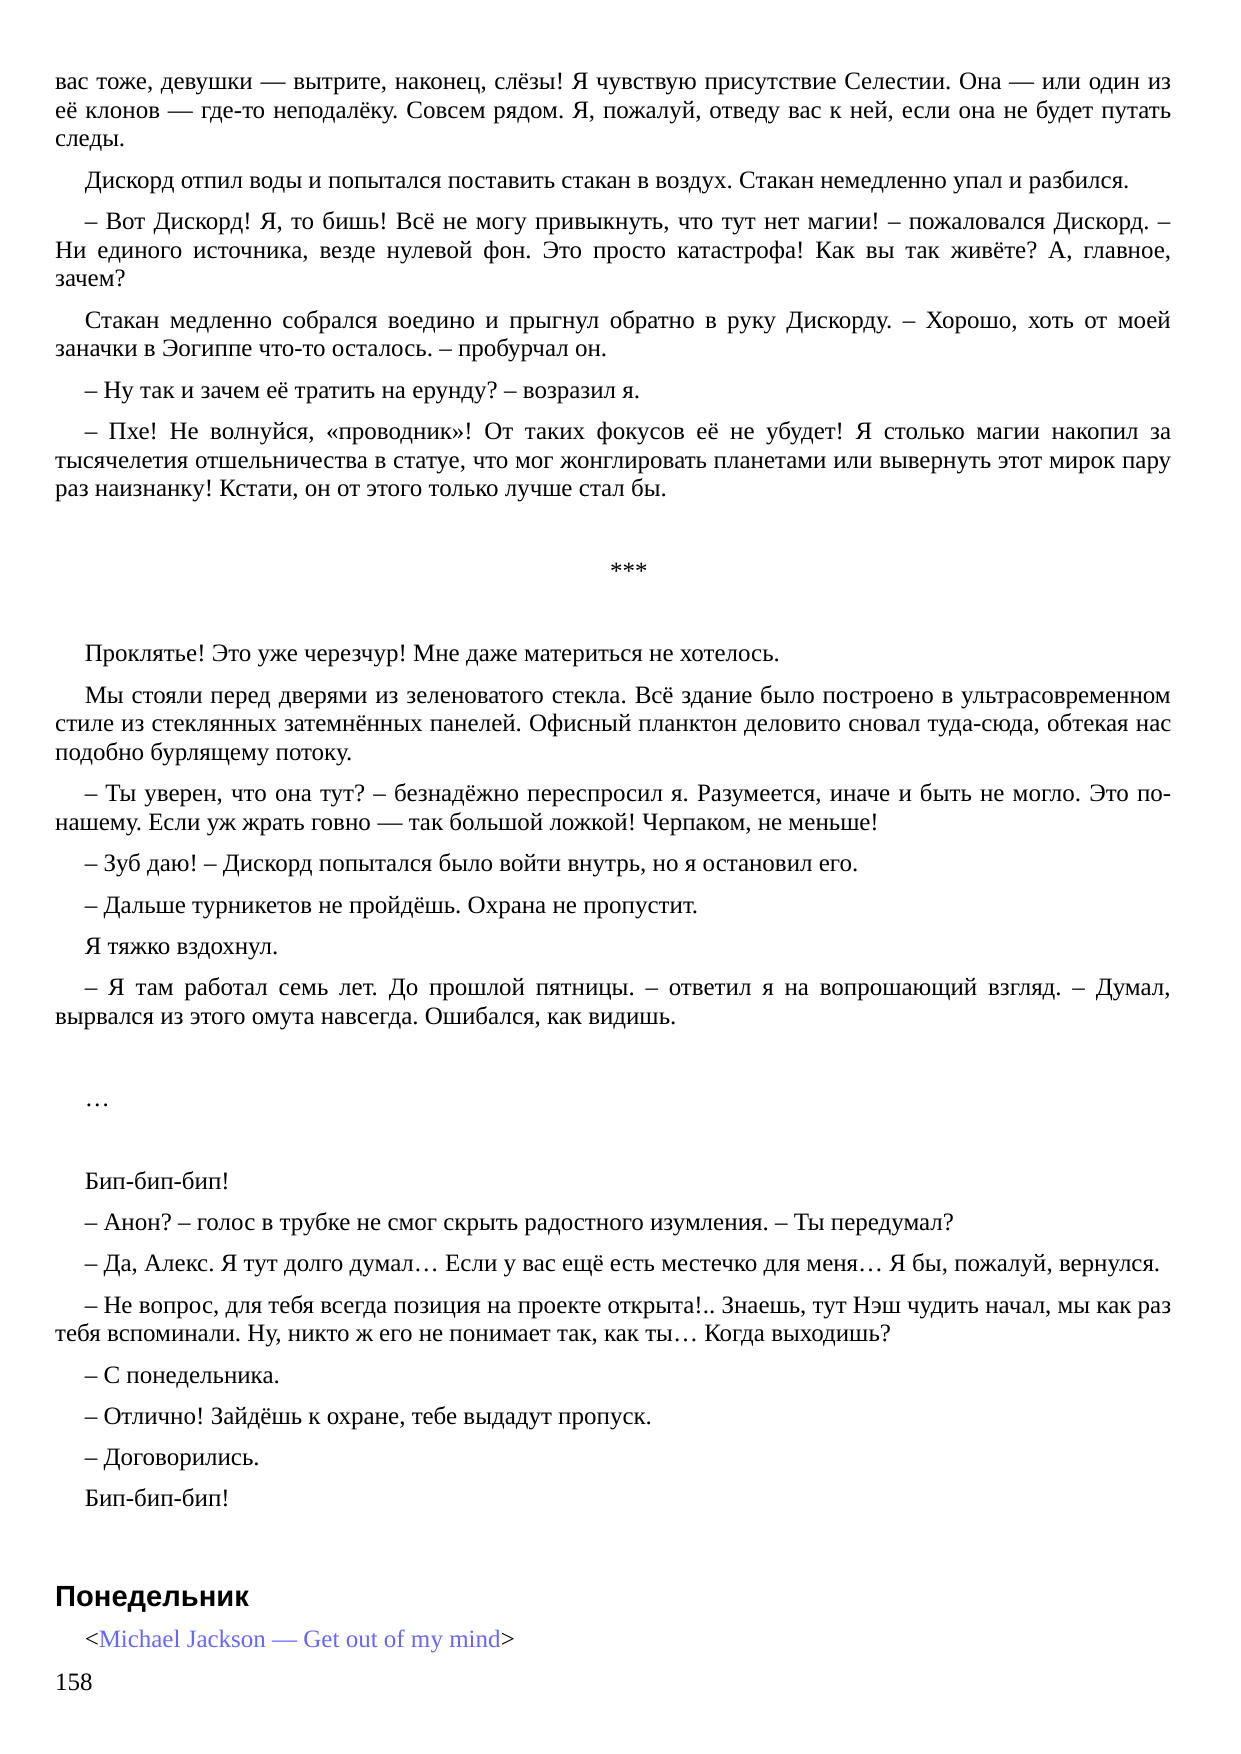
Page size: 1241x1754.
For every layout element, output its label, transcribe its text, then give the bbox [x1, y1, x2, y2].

text – Отлично! Зайдёшь к охране, тебе выдадут пропуск. [55, 1401, 1173, 1430]
text – Договорились. [55, 1442, 1173, 1471]
text – Ты уверен, что она тут? – безнадёжно переспросил я. Разумеется, иначе и быть не могло. Это по-нашему. Если уж жрать говно — так большой ложкой! Черпаком, не меньше! [55, 778, 1173, 836]
text – Да, Алекс. Я тут долго думал… Если у вас ещё есть местечко для меня… Я бы, пожалуй, вернулся. [55, 1248, 1173, 1277]
text – Не вопрос, для тебя всегда позиция на проекте открыта!.. Знаешь, тут Нэш чудить начал, мы как раз тебя вспоминали. Ну, никто ж его не понимает так, как ты… Когда выходишь? [55, 1290, 1173, 1347]
text вас тоже, девушки — вытрите, наконец, слёзы! Я чувствую присутствие Селестии. Она — или один из её клонов — где-то неподалёку. Совсем рядом. Я, пожалуй, отведу вас к ней, если она не будет путать следы. [55, 66, 1173, 152]
text – Вот Дискорд! Я, то бишь! Всё не могу привыкнуть, что тут нет магии! – пожаловался Дискорд. – Ни единого источника, везде нулевой фон. Это просто катастрофа! Как вы так живёте? А, главное, зачем? [55, 206, 1173, 292]
text Я тяжко вздохнул. [55, 931, 1173, 960]
text … [55, 1083, 1173, 1112]
text Бип-бип-бип! [55, 1166, 1173, 1195]
text – Я там работал семь лет. До прошлой пятницы. – ответил я на вопрошающий взгляд. – Думал, вырвался из этого омута навсегда. Ошибался, как видишь. [55, 972, 1173, 1030]
text Стакан медленно собрался воедино и прыгнул обратно в руку Дискорду. – Хорошо, хоть от моей заначки в Эогиппе что-то осталось. – пробурчал он. [55, 305, 1173, 362]
text – Дальше турникетов не пройдёшь. Охрана не пропустит. [55, 890, 1173, 918]
text – Пхе! Не волнуйся, «проводник»! От таких фокусов её не убудет! Я столько магии накопил за тысячелетия отшельничества в статуе, что мог жонглировать планетами или вывернуть этот мирок пару раз наизнанку! Кстати, он от этого только лучше стал бы. [55, 416, 1173, 502]
text – С понедельника. [55, 1360, 1173, 1388]
text <Michael Jackson — Get out of my mind> [55, 1624, 1173, 1653]
text Дискорд отпил воды и попытался поставить стакан в воздух. Стакан немедленно упал и разбился. [55, 165, 1173, 193]
text *** [55, 556, 1173, 585]
text – Ну так и зачем её тратить на ерунду? – возразил я. [55, 375, 1173, 403]
text Мы стояли перед дверями из зеленоватого стекла. Всё здание было построено в ультрасовременном стиле из стеклянных затемнённых панелей. Офисный планктон деловито сновал туда-сюда, обтекая нас подобно бурлящему потоку. [55, 680, 1173, 766]
text Бип-бип-бип! [55, 1483, 1173, 1512]
text – Зуб даю! – Дискорд попытался было войти внутрь, но я остановил его. [55, 848, 1173, 877]
subtitle Понедельник [55, 1578, 1173, 1612]
text Проклятье! Это уже черезчур! Мне даже материться не хотелось. [55, 638, 1173, 667]
text – Анон? – голос в трубке не смог скрыть радостного изумления. – Ты передумал? [55, 1207, 1173, 1236]
